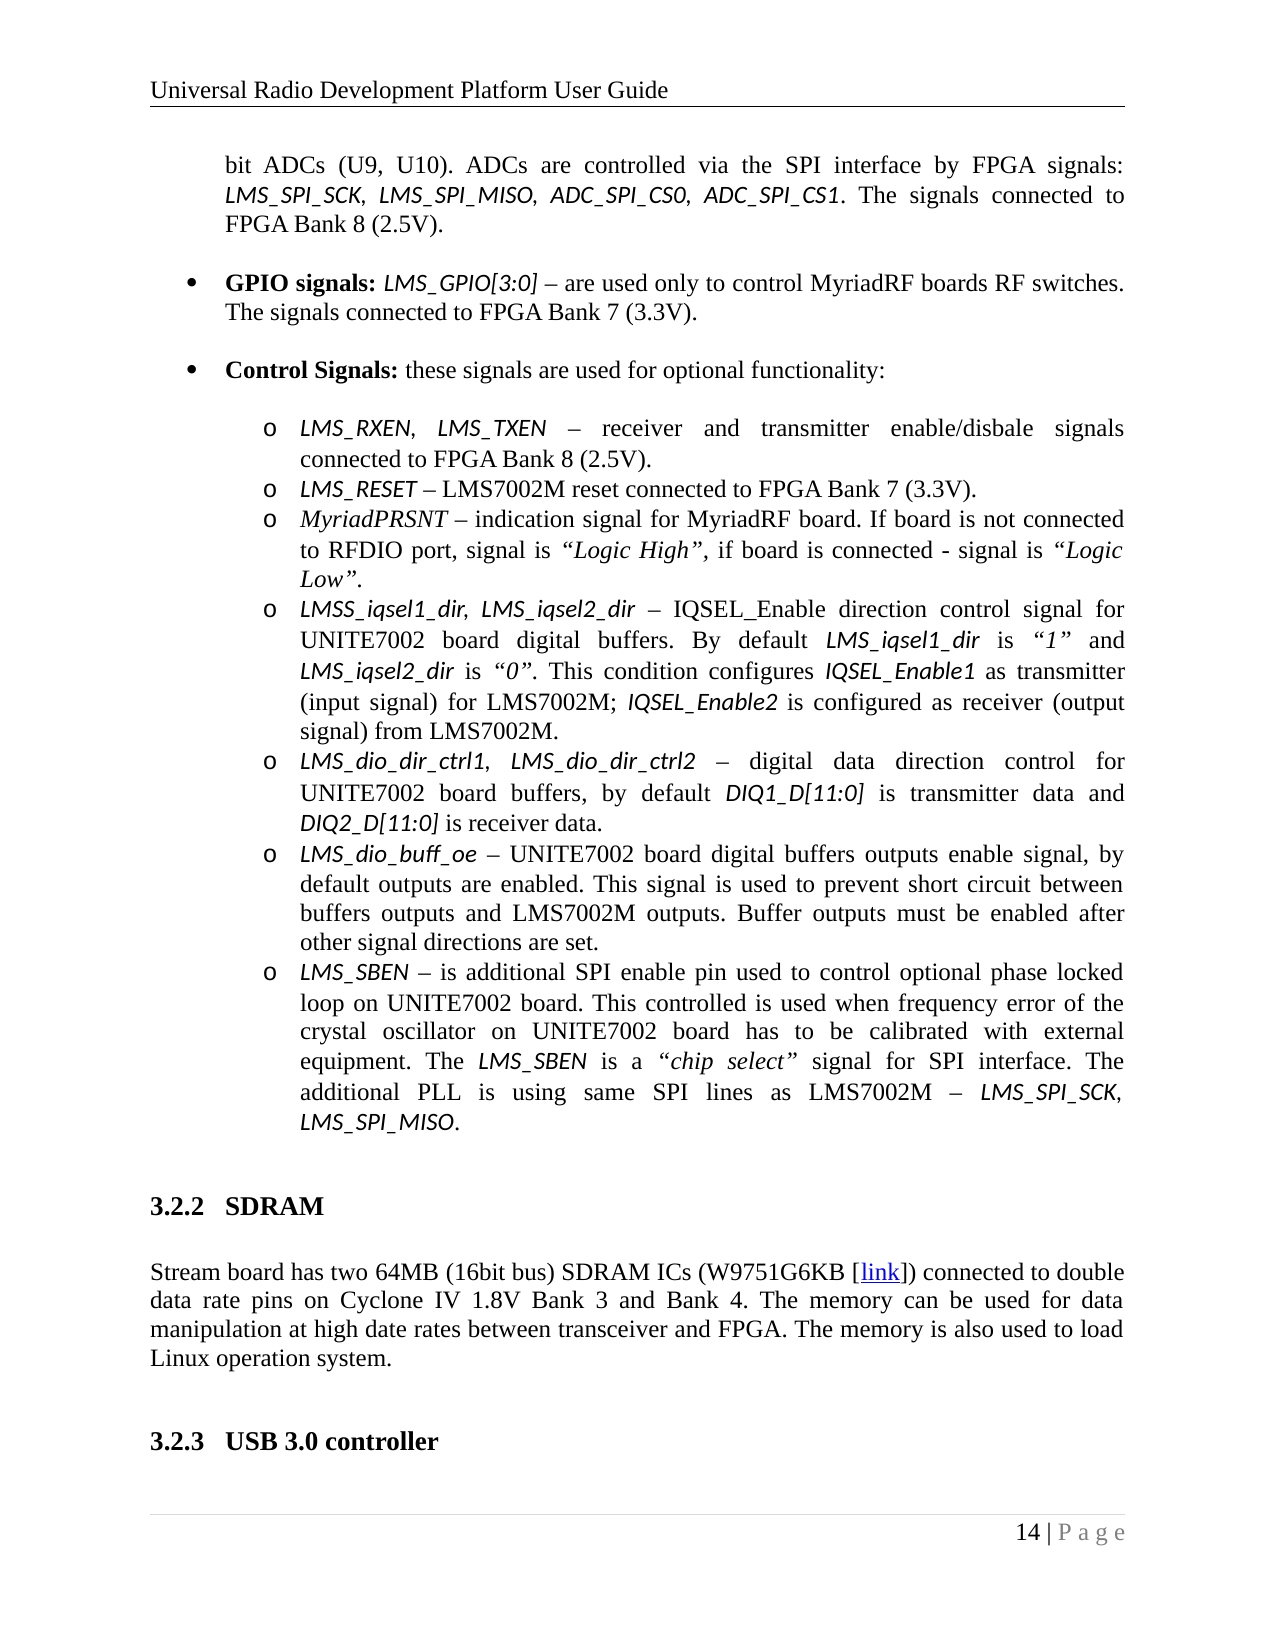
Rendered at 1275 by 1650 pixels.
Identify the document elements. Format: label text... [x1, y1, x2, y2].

list LMS_SBEN – is additional SPI enable pin used to control optional phase locked loop on UNITE7002 board. This controlled is used when frequency error of the crystal oscillator on UNITE7002 board has to be calibrated with external equipment. The LMS_SBEN is a “chip select” signal for SPI interface. The additional PLL is using same SPI lines as LMS7002M – LMS_SPI_SCK, LMS_SPI_MISO. [262, 956, 1125, 1137]
list LMS_RXEN, LMS_TXEN – receiver and transmitter enable/disbale signals connected to FPGA Bank 8 (2.5V). [262, 412, 1125, 473]
subtitle SDRAM [150, 1190, 1125, 1222]
list GPIO signals: LMS_GPIO[3:0] – are used only to control MyriadRF boards RF switches. The signals connected to FPGA Bank 7 (3.3V). [187, 267, 1125, 326]
list LMS_dio_buff_oe – UNITE7002 board digital buffers outputs enable signal, by default outputs are enabled. This signal is used to prevent short circuit between buffers outputs and LMS7002M outputs. Buffer outputs must be enabled after other signal directions are set. [262, 838, 1125, 956]
list Control Signals: these signals are used for optional functionality: [187, 355, 1125, 383]
text Stream board has two 64MB (16bit bus) SDRAM ICs (W9751G6KB [link]) connected to double data rate pins on Cyclone IV 1.8V Bank 3 and Bank 4. The memory can be used for data manipulation at high date rates between transceiver and FPGA. The memory is also used to load Linux operation system. [150, 1257, 1125, 1372]
list bit ADCs (U9, U10). ADCs are controlled via the SPI interface by FPGA signals: LMS_SPI_SCK, LMS_SPI_MISO, ADC_SPI_CS0, ADC_SPI_CS1. The signals connected to FPGA Bank 8 (2.5V). [187, 150, 1125, 238]
list MyriadPRSNT – indication signal for MyriadRF board. If board is not connected to RFDIO port, signal is “Logic High”, if board is connected - signal is “Logic Low”. [262, 504, 1125, 593]
list LMSS_iqsel1_dir, LMS_iqsel2_dir – IQSEL_Enable direction control signal for UNITE7002 board digital buffers. By default LMS_iqsel1_dir is “1” and LMS_iqsel2_dir is “0”. This condition configures IQSEL_Enable1 as transmitter (input signal) for LMS7002M; IQSEL_Enable2 is configured as receiver (output signal) from LMS7002M. [262, 593, 1125, 745]
list LMS_RESET – LMS7002M reset connected to FPGA Bank 7 (3.3V). [262, 473, 1125, 504]
subtitle USB 3.0 controller [150, 1425, 1125, 1456]
list LMS_dio_dir_ctrl1, LMS_dio_dir_ctrl2 – digital data direction control for UNITE7002 board buffers, by default DIQ1_D[11:0] is transmitter data and DIQ2_D[11:0] is receiver data. [262, 745, 1125, 838]
